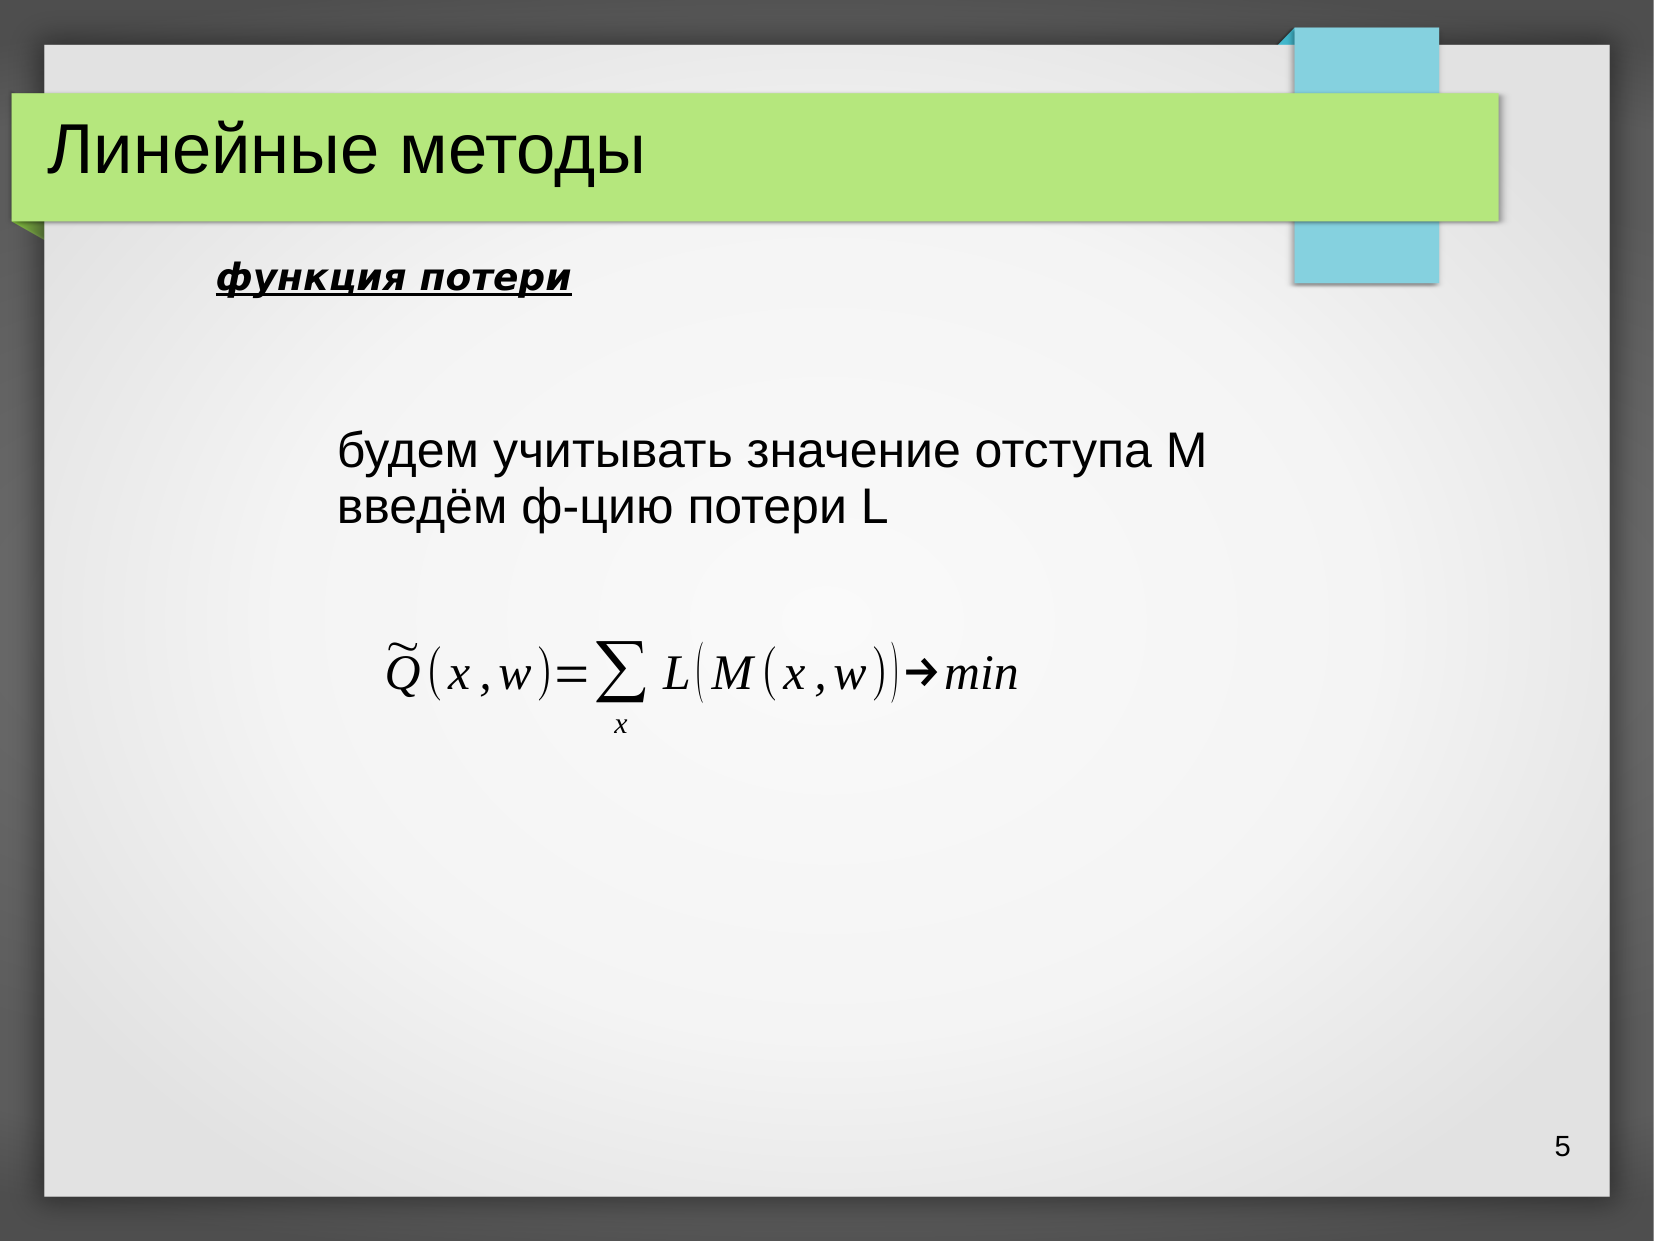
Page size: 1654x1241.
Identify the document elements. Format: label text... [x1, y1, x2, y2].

text_box функция потери [200, 248, 697, 308]
title Линейные методы [47, 109, 1501, 189]
text_box будем учитывать значение отступа M введём ф-цию потери L [318, 377, 1371, 579]
picture [0, 0, 1654, 1241]
chart [377, 637, 1026, 740]
